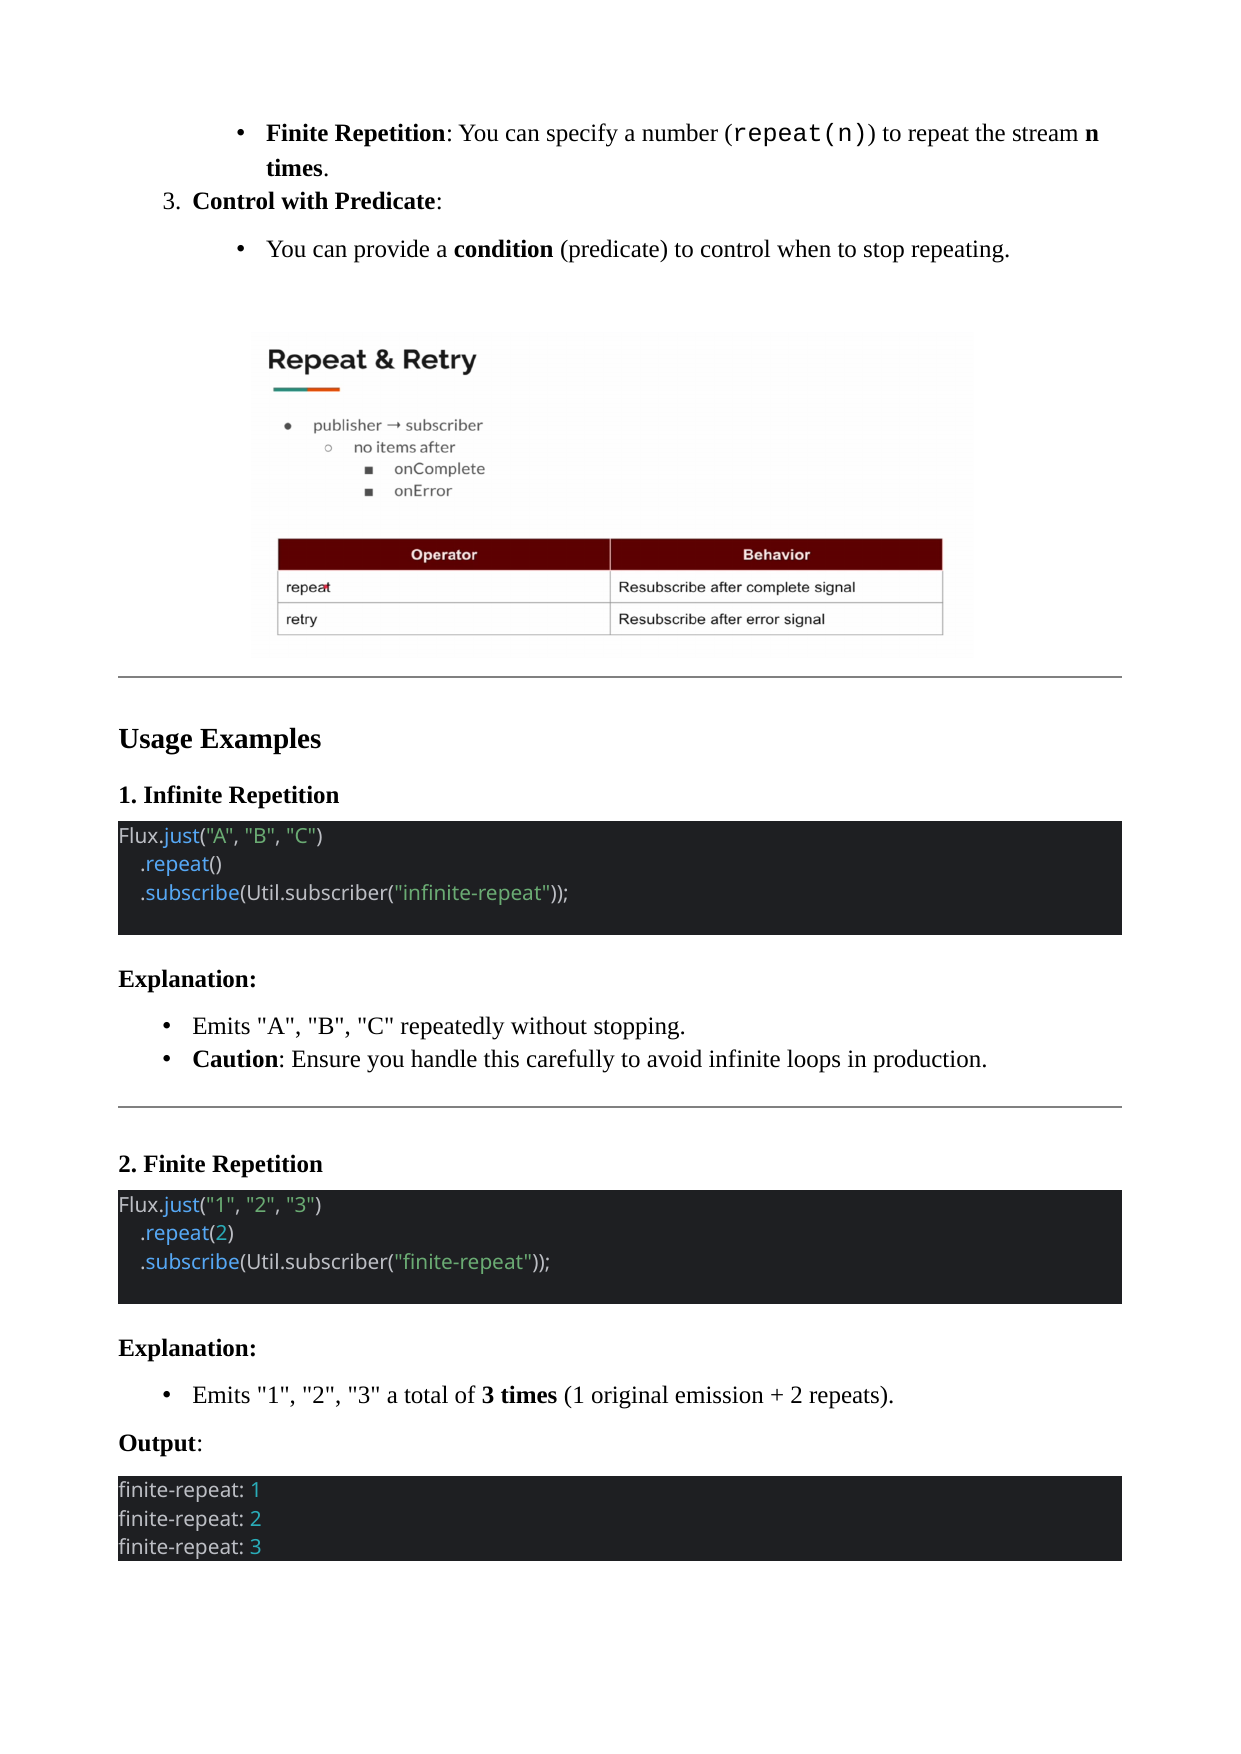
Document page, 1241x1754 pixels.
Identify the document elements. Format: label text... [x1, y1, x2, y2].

subtitle Usage Examples [118, 721, 1122, 755]
text Explanation: [118, 1333, 1122, 1362]
subtitle 1. Infinite Repetition [118, 780, 1122, 808]
text Explanation: [118, 964, 1122, 992]
list Control with Predicate: [162, 186, 1122, 215]
list Emits "A", "B", "C" repeatedly without stopping. [162, 1011, 1122, 1040]
text Output: [118, 1428, 1122, 1457]
subtitle 2. Finite Repetition [118, 1149, 1122, 1177]
picture [251, 332, 974, 658]
list Finite Repetition: You can specify a number (repeat(n)) to repeat the stream n times. [236, 118, 1122, 182]
list Emits "1", "2", "3" a total of 3 times (1 original emission + 2 repeats). [162, 1380, 1122, 1409]
text Flux.just("A", "B", "C") .repeat() .subscribe(Util.subscriber("infinite-repeat")); [118, 821, 1122, 935]
text Flux.just("1", "2", "3") .repeat(2) .subscribe(Util.subscriber("finite-repeat")); [118, 1190, 1122, 1304]
text finite-repeat: 1 finite-repeat: 2 finite-repeat: 3 [118, 1476, 1122, 1561]
list Caution: Ensure you handle this carefully to avoid infinite loops in production. [162, 1044, 1122, 1073]
list You can provide a condition (predicate) to control when to stop repeating. [236, 234, 1122, 263]
